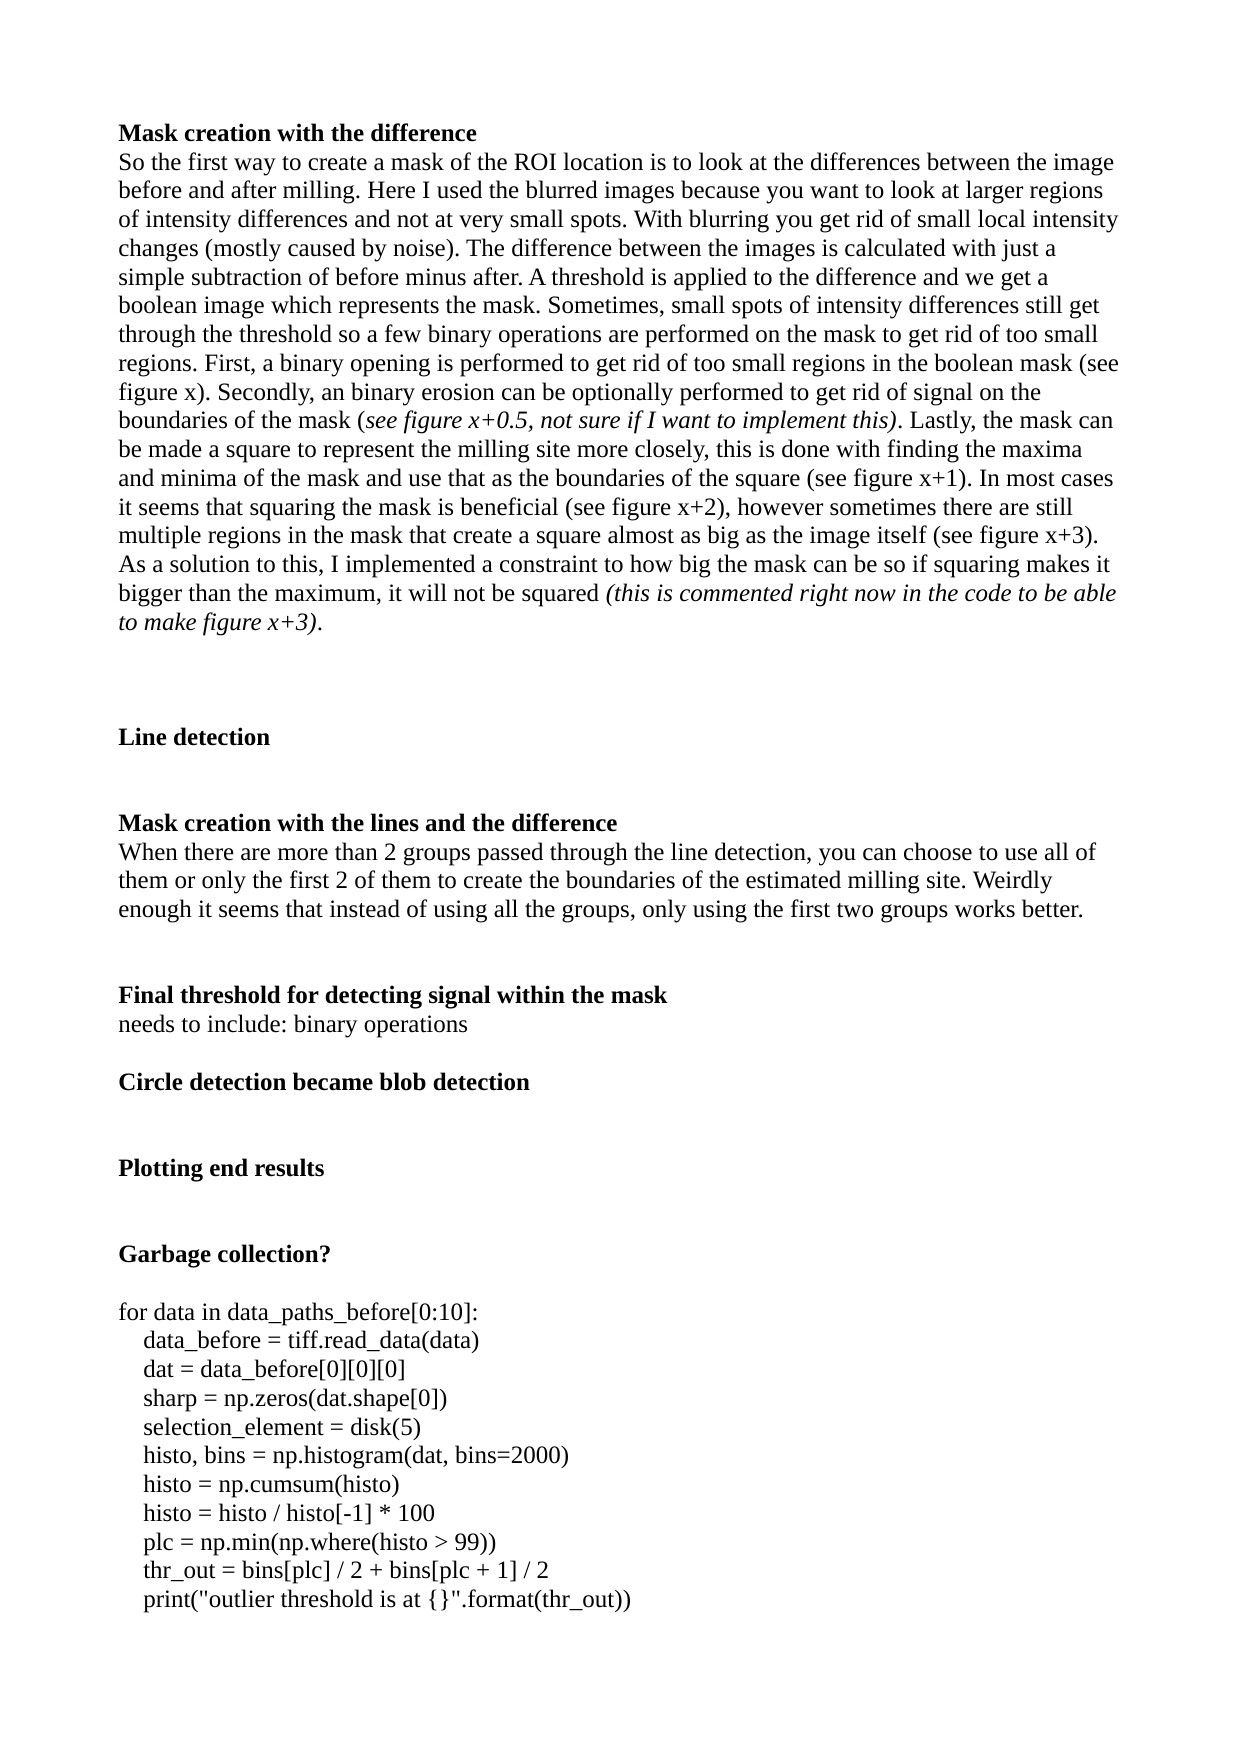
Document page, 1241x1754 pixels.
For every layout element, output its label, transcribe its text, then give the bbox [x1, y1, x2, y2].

text So the first way to create a mask of the ROI location is to look at the differences between the image before and after milling. Here I used the blurred images because you want to look at larger regions of intensity differences and not at very small spots. With blurring you get rid of small local intensity changes (mostly caused by noise). The difference between the images is calculated with just a simple subtraction of before minus after. A threshold is applied to the difference and we get a boolean image which represents the mask. Sometimes, small spots of intensity differences still get through the threshold so a few binary operations are performed on the mask to get rid of too small regions. First, a binary opening is performed to get rid of too small regions in the boolean mask (see figure x). Secondly, an binary erosion can be optionally performed to get rid of signal on the boundaries of the mask (see figure x+0.5, not sure if I want to implement this). Lastly, the mask can be made a square to represent the milling site more closely, this is done with finding the maxima and minima of the mask and use that as the boundaries of the square (see figure x+1). In most cases it seems that squaring the mask is beneficial (see figure x+2), however sometimes there are still multiple regions in the mask that create a square almost as big as the image itself (see figure x+3). As a solution to this, I implemented a constraint to how big the mask can be so if squaring makes it bigger than the maximum, it will not be squared (this is commented right now in the code to be able to make figure x+3). [118, 147, 1122, 636]
text sharp = np.zeros(dat.shape[0]) [118, 1383, 1122, 1412]
text Plotting end results [118, 1153, 1122, 1182]
text selection_element = disk(5) [118, 1412, 1122, 1441]
text plc = np.min(np.where(histo > 99)) [118, 1527, 1122, 1556]
text histo = np.cumsum(histo) [118, 1469, 1122, 1498]
text Garbage collection? [118, 1239, 1122, 1268]
text Mask creation with the lines and the difference [118, 808, 1122, 837]
text histo, bins = np.histogram(dat, bins=2000) [118, 1441, 1122, 1469]
text data_before = tiff.read_data(data) [118, 1326, 1122, 1354]
text When there are more than 2 groups passed through the line detection, you can choose to use all of them or only the first 2 of them to create the boundaries of the estimated milling site. Weirdly enough it seems that instead of using all the groups, only using the first two groups works better. [118, 837, 1122, 923]
text Line detection [118, 722, 1122, 751]
text Mask creation with the difference [118, 118, 1122, 147]
text print("outlier threshold is at {}".format(thr_out)) [118, 1584, 1122, 1613]
text needs to include: binary operations [118, 1009, 1122, 1038]
text Final threshold for detecting signal within the mask [118, 981, 1122, 1009]
text dat = data_before[0][0][0] [118, 1354, 1122, 1383]
text for data in data_paths_before[0:10]: [118, 1297, 1122, 1326]
text thr_out = bins[plc] / 2 + bins[plc + 1] / 2 [118, 1556, 1122, 1584]
text Circle detection became blob detection [118, 1067, 1122, 1096]
text histo = histo / histo[-1] * 100 [118, 1498, 1122, 1527]
